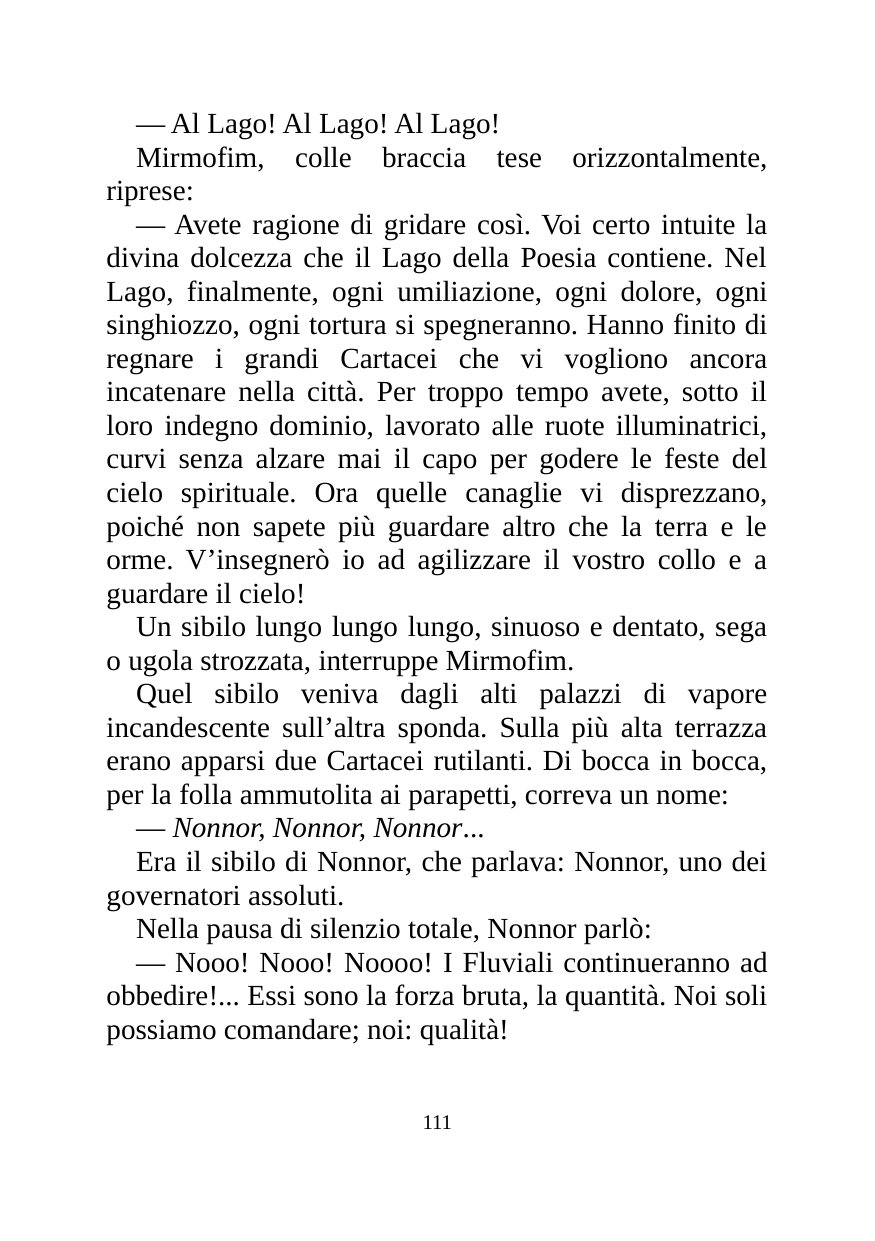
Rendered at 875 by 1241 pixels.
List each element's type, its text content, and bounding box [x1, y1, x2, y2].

text Mirmofim, colle braccia tese orizzontalmente, riprese: [106, 140, 768, 207]
text — Nooo! Nooo! Noooo! I Fluviali continueranno ad obbedire!... Essi sono la forza bruta, la quantità. Noi soli possiamo comandare; noi: qualità! [106, 945, 768, 1045]
text Nella pausa di silenzio totale, Nonnor parlò: [106, 911, 768, 945]
text — Nonnor, Nonnor, Nonnor... [106, 811, 768, 844]
text Era il sibilo di Nonnor, che parlava: Nonnor, uno dei governatori assoluti. [106, 844, 768, 911]
text Quel sibilo veniva dagli alti palazzi di vapore incandescente sull’altra sponda. Sulla più alta terrazza erano apparsi due Cartacei rutilanti. Di bocca in bocca, per la folla ammutolita ai parapetti, correva un nome: [106, 676, 768, 811]
text — Avete ragione di gridare così. Voi certo intuite la divina dolcezza che il Lago della Poesia contiene. Nel Lago, finalmente, ogni umiliazione, ogni dolore, ogni singhiozzo, ogni tortura si spegneranno. Hanno finito di regnare i grandi Cartacei che vi vogliono ancora incatenare nella città. Per troppo tempo avete, sotto il loro indegno dominio, lavorato alle ruote illuminatrici, curvi senza alzare mai il capo per godere le feste del cielo spirituale. Ora quelle canaglie vi disprezzano, poiché non sapete più guardare altro che la terra e le orme. V’insegnerò io ad agilizzare il vostro collo e a guardare il cielo! [106, 207, 768, 609]
text Un sibilo lungo lungo lungo, sinuoso e dentato, sega o ugola strozzata, interruppe Mirmofim. [106, 609, 768, 676]
text — Al Lago! Al Lago! Al Lago! [106, 106, 768, 140]
